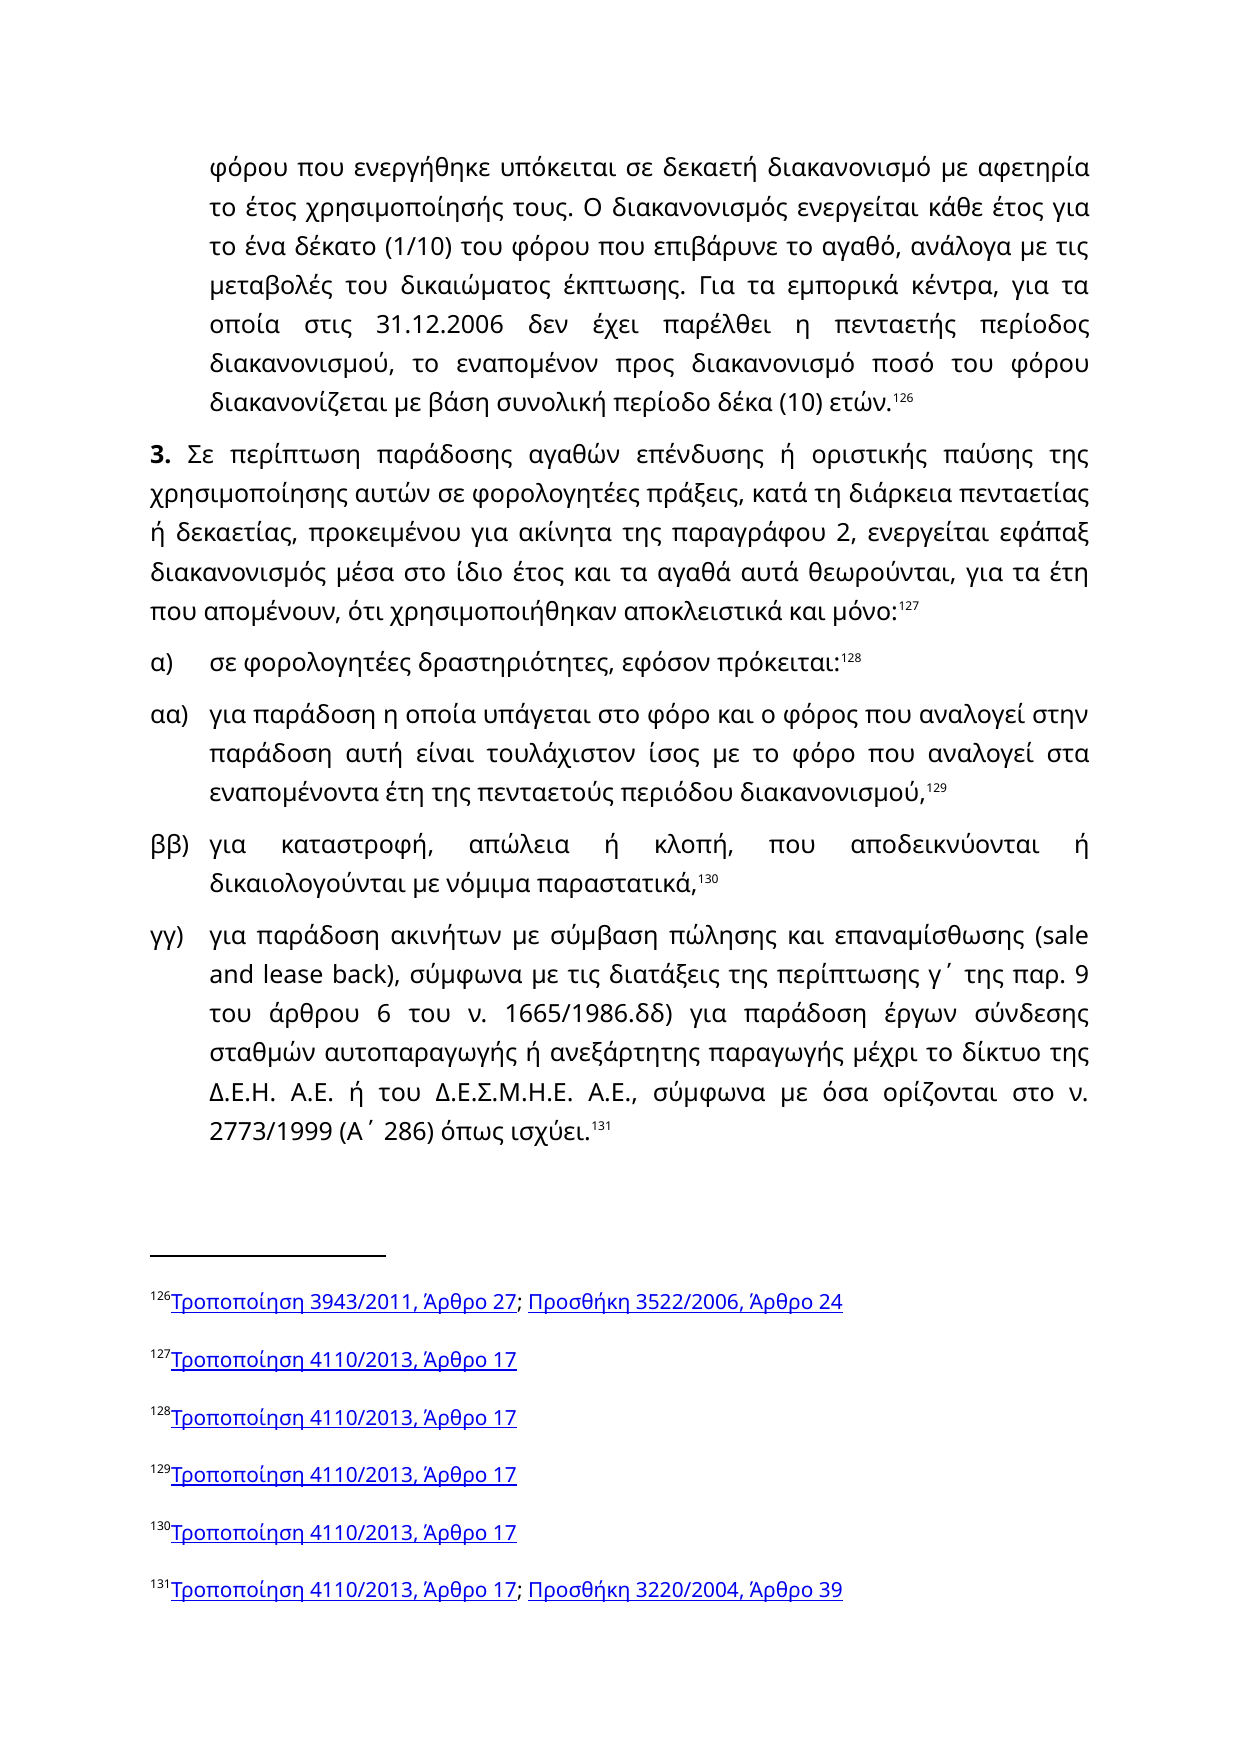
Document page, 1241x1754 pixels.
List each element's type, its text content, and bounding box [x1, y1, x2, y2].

list φόρου που ενεργήθηκε υπόκειται σε δεκαετή διακανονισμό με αφετηρία το έτος χρησιμοποίησής τους. Ο διακανονισμός ενεργείται κάθε έτος για το ένα δέκατο (1/10) του φόρου που επιβάρυνε το αγαθό, ανάλογα με τις μεταβολές του δικαιώματος έκπτωσης. Για τα εμπορικά κέντρα, για τα οποία στις 31.12.2006 δεν έχει παρέλθει η πενταετής περίοδος διακανονισμού, το εναπομένον προς διακανονισμό ποσό του φόρου διακανονίζεται με βάση συνολική περίοδο δέκα (10) ετών. [150, 150, 1090, 419]
text Τροποποίηση 3943/2011, Άρθρο 27; Προσθήκη 3522/2006, Άρθρο 24 [150, 1287, 1090, 1316]
text Τροποποίηση 4110/2013, Άρθρο 17; Προσθήκη 3220/2004, Άρθρο 39 [150, 1576, 1090, 1604]
list ββ) για καταστροφή, απώλεια ή κλοπή, που αποδεικνύονται ή δικαιολογούνται με νόμιμα παραστατικά, [150, 827, 1090, 900]
text 3. Σε περίπτωση παράδοσης αγαθών επένδυσης ή οριστικής παύσης της χρησιμοποίησης αυτών σε φορολογητέες πράξεις, κατά τη διάρκεια πενταετίας ή δεκαετίας, προκειμένου για ακίνητα της παραγράφου 2, ενεργείται εφάπαξ διακανονισμός μέσα στο ίδιο έτος και τα αγαθά αυτά θεωρούνται, για τα έτη που απομένουν, ότι χρησιμοποιήθηκαν αποκλειστικά και μόνο: [150, 437, 1090, 627]
text Τροποποίηση 4110/2013, Άρθρο 17 [150, 1403, 1090, 1431]
text Τροποποίηση 4110/2013, Άρθρο 17 [150, 1345, 1090, 1373]
text Τροποποίηση 4110/2013, Άρθρο 17 [150, 1460, 1090, 1489]
list α) σε φορολογητέες δραστηριότητες, εφόσον πρόκειται: [150, 645, 1090, 679]
list αα) για παράδοση η οποία υπάγεται στο φόρο και ο φόρος που αναλογεί στην παράδοση αυτή είναι τουλάχιστον ίσος με το φόρο που αναλογεί στα εναπομένοντα έτη της πενταετούς περιόδου διακανονισμού, [150, 697, 1090, 809]
list γγ) για παράδοση ακινήτων με σύμβαση πώλησης και επαναμίσθωσης (sale and lease back), σύμφωνα με τις διατάξεις της περίπτωσης γ΄ της παρ. 9 του άρθρου 6 του ν. 1665/1986.δδ) για παράδοση έργων σύνδεσης σταθμών αυτοπαραγωγής ή ανεξάρτητης παραγωγής μέχρι το δίκτυο της Δ.Ε.Η. Α.Ε. ή του Δ.Ε.Σ.Μ.Η.Ε. Α.Ε., σύμφωνα με όσα ορίζονται στο ν. 2773/1999 (Α΄ 286) όπως ισχύει. [150, 917, 1090, 1147]
text Τροποποίηση 4110/2013, Άρθρο 17 [150, 1518, 1090, 1546]
